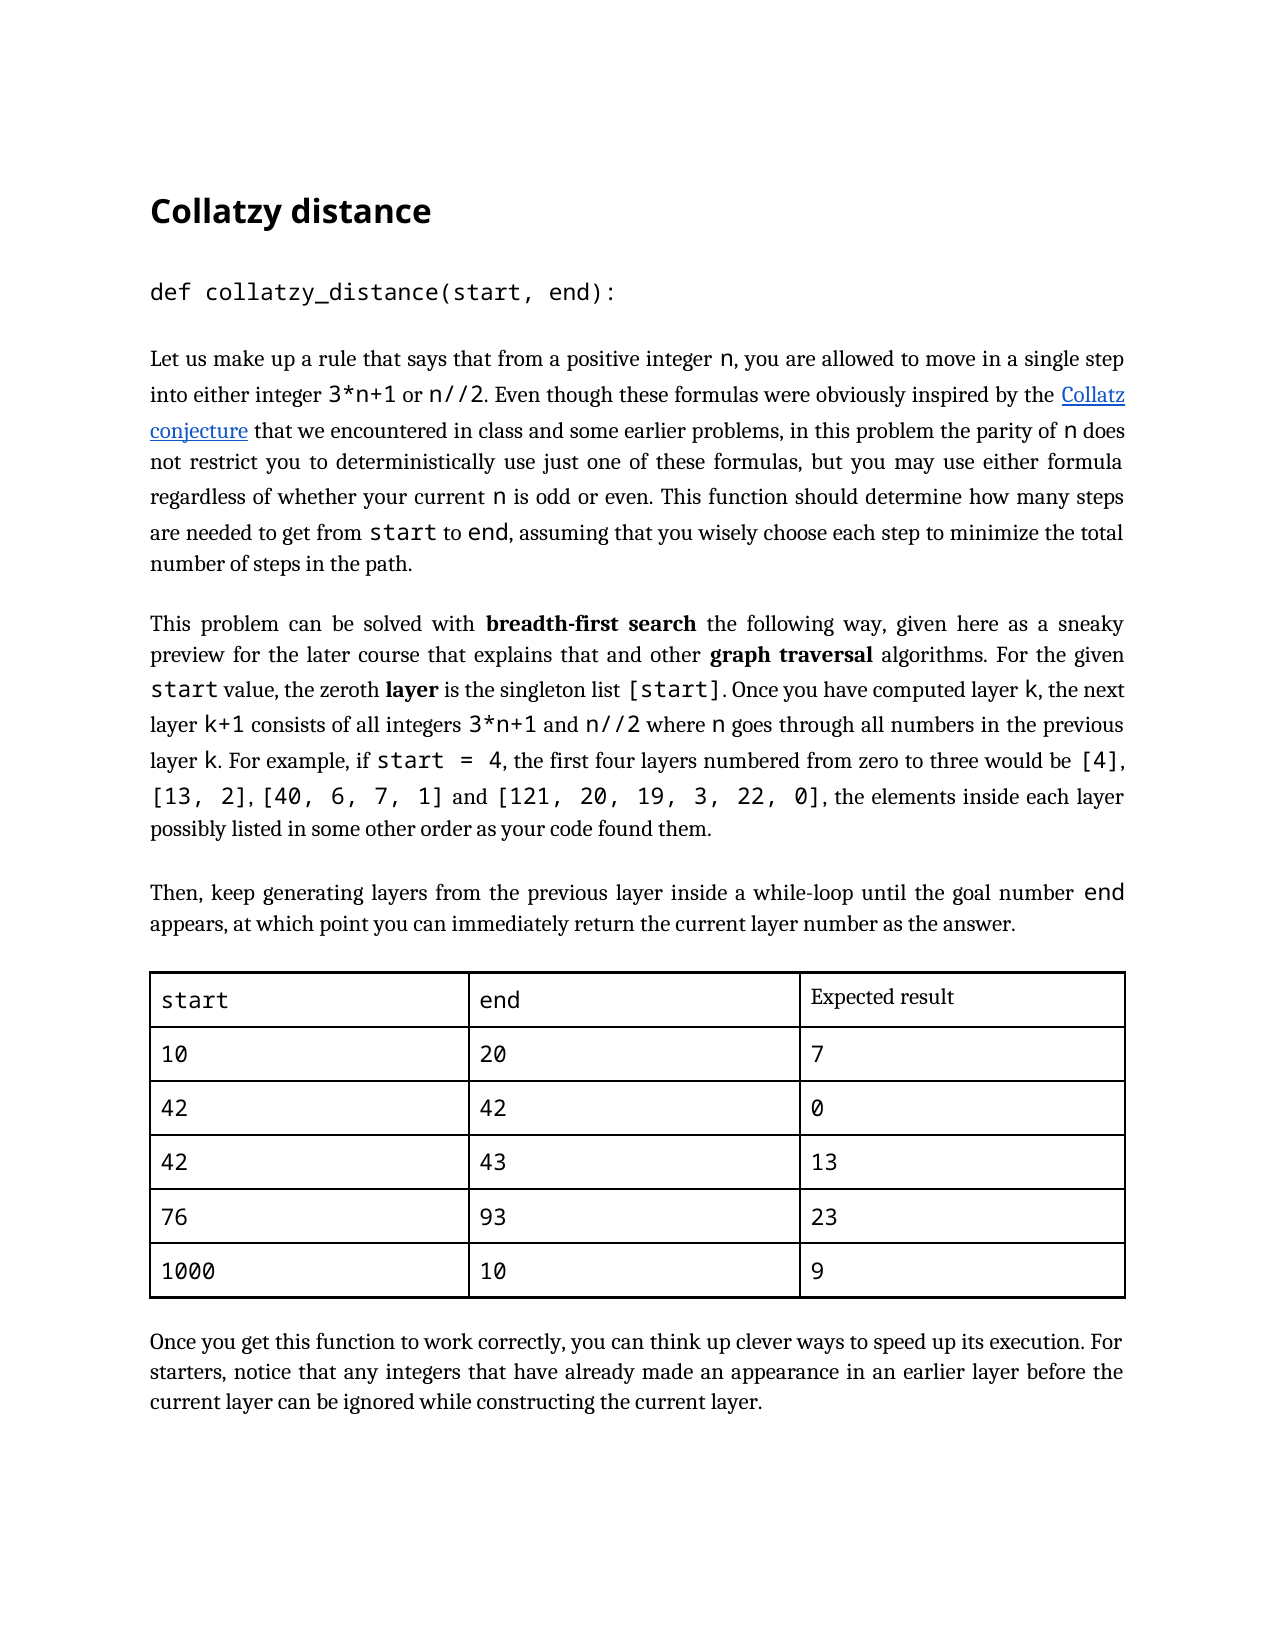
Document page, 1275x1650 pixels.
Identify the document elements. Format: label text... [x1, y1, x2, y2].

table_header Expected result [801, 974, 1124, 1026]
table_cell 7 [801, 1028, 1124, 1080]
text Then, keep generating layers from the previous layer inside a while-loop until the goal number end appears, at which point you can immediately return the current layer number as the answer. [150, 876, 1125, 937]
subtitle Collatzy distance [150, 187, 1125, 233]
table_cell 20 [470, 1028, 799, 1080]
table_cell 1000 [151, 1244, 468, 1296]
text def collatzy_distance(start, end): [150, 276, 1125, 307]
table_cell 10 [151, 1028, 468, 1080]
table_header end [470, 974, 799, 1026]
table_cell 42 [151, 1082, 468, 1134]
table_cell 9 [801, 1244, 1124, 1296]
table_cell 93 [470, 1190, 799, 1242]
table_cell 10 [470, 1244, 799, 1296]
text Let us make up a rule that says that from a positive integer n, you are allowed to move in a single step into either integer 3*n+1 or n//2. Even though these formulas were obviously inspired by the Collatz conjecture that we encountered in class and some earlier problems, in this problem the parity of n does not restrict you to deterministically use just one of these formulas, but you may use either formula regardless of whether your current n is odd or even. This function should determine how many steps are needed to get from start to end, assuming that you wisely choose each step to minimize the total number of steps in the path. [150, 342, 1125, 577]
text Once you get this function to work correctly, you can think up clever ways to speed up its execution. For starters, notice that any integers that have already made an appearance in an earlier layer before the current layer can be ignored while constructing the current layer. [150, 1329, 1125, 1415]
table_cell 76 [151, 1190, 468, 1242]
table_cell 43 [470, 1136, 799, 1188]
text This problem can be solved with breadth-first search the following way, given here as a sneaky preview for the later course that explains that and other graph traversal algorithms. For the given start value, the zeroth layer is the singleton list [start]. Once you have computed layer k, the next layer k+1 consists of all integers 3*n+1 and n//2 where n goes through all numbers in the previous layer k. For example, if start = 4, the first four layers numbered from zero to three would be [4], [13, 2], [40, 6, 7, 1] and [121, 20, 19, 3, 22, 0], the elements inside each layer possibly listed in some other order as your code found them. [150, 611, 1125, 842]
table_header start [151, 974, 468, 1026]
table_cell 0 [801, 1082, 1124, 1134]
table_cell 42 [470, 1082, 799, 1134]
table_cell 42 [151, 1136, 468, 1188]
table_cell 13 [801, 1136, 1124, 1188]
table_cell 23 [801, 1190, 1124, 1242]
